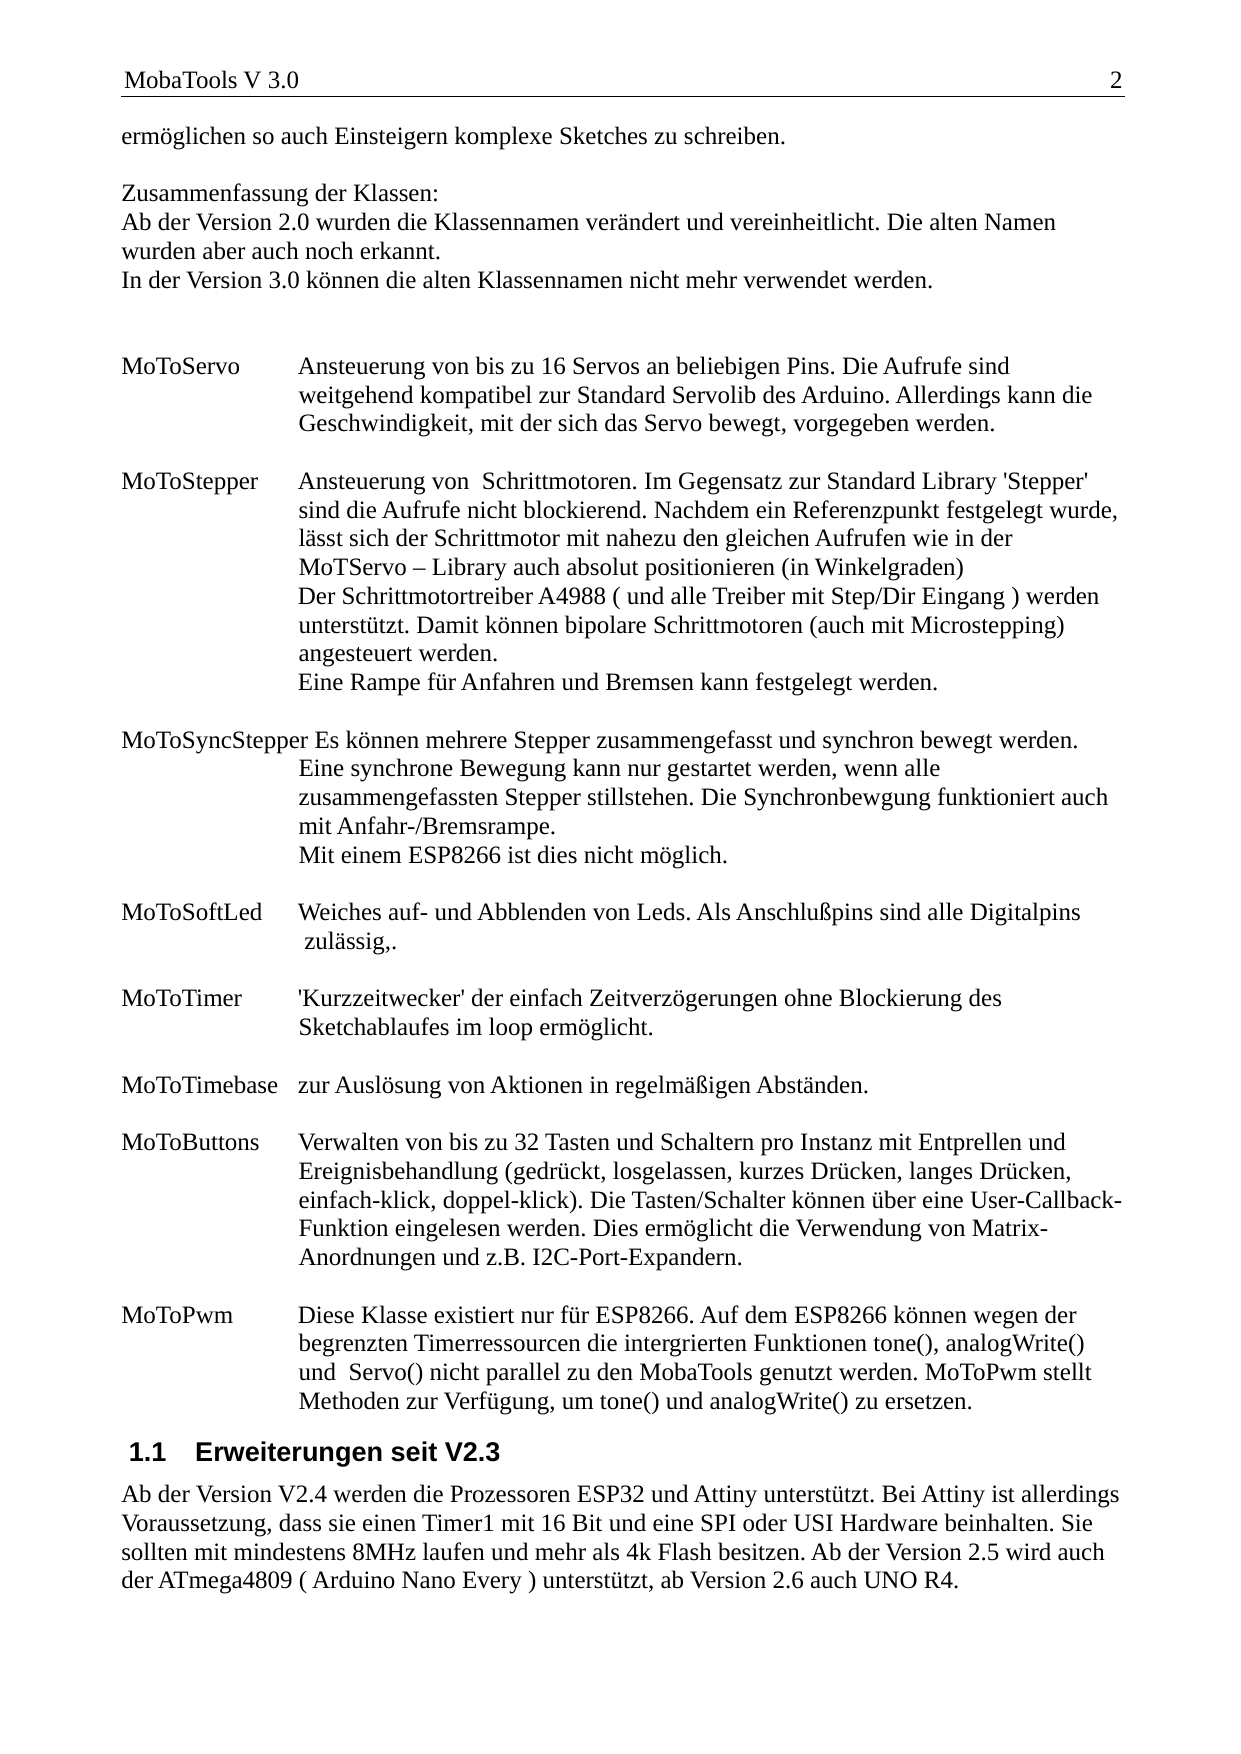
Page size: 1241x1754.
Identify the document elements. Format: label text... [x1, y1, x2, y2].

text Ab der Version V2.4 werden die Prozessoren ESP32 und Attiny unterstützt. Bei Attiny ist allerdings Voraussetzung, dass sie einen Timer1 mit 16 Bit und eine SPI oder USI Hardware beinhalten. Sie sollten mit mindestens 8MHz laufen und mehr als 4k Flash besitzen. Ab der Version 2.5 wird auch der ATmega4809 ( Arduino Nano Every ) unterstützt, ab Version 2.6 auch UNO R4. [121, 1479, 1125, 1594]
text MoToTimer 'Kurzzeitwecker' der einfach Zeitverzögerungen ohne Blockierung des Sketchablaufes im loop ermöglicht. [121, 983, 1125, 1041]
text Der Schrittmotortreiber A4988 ( und alle Treiber mit Step/Dir Eingang ) werden unterstützt. Damit können bipolare Schrittmotoren (auch mit Microstepping) angesteuert werden. [121, 581, 1125, 667]
text In der Version 3.0 können die alten Klassennamen nicht mehr verwendet werden. [121, 265, 1125, 293]
text MoToPwm Diese Klasse existiert nur für ESP8266. Auf dem ESP8266 können wegen der begrenzten Timerressourcen die intergrierten Funktionen tone(), analogWrite() und Servo() nicht parallel zu den MobaTools genutzt werden. MoToPwm stellt Methoden zur Verfügung, um tone() und analogWrite() zu ersetzen. [121, 1300, 1125, 1415]
subtitle Erweiterungen seit V2.3 [121, 1436, 1125, 1467]
text MoToTimebase zur Auslösung von Aktionen in regelmäßigen Abständen. [121, 1070, 1125, 1098]
text ermöglichen so auch Einsteigern komplexe Sketches zu schreiben. [121, 121, 1125, 150]
text MoToSoftLed Weiches auf- und Abblenden von Leds. Als Anschlußpins sind alle Digitalpins zulässig,. [121, 897, 1125, 955]
text Eine Rampe für Anfahren und Bremsen kann festgelegt werden. [121, 667, 1125, 696]
text MoToStepper Ansteuerung von Schrittmotoren. Im Gegensatz zur Standard Library 'Stepper' sind die Aufrufe nicht blockierend. Nachdem ein Referenzpunkt festgelegt wurde, lässt sich der Schrittmotor mit nahezu den gleichen Aufrufen wie in der MoTServo – Library auch absolut positionieren (in Winkelgraden) [121, 466, 1125, 581]
text MoToServo Ansteuerung von bis zu 16 Servos an beliebigen Pins. Die Aufrufe sind weitgehend kompatibel zur Standard Servolib des Arduino. Allerdings kann die Geschwindigkeit, mit der sich das Servo bewegt, vorgegeben werden. [121, 351, 1125, 437]
text MoToButtons Verwalten von bis zu 32 Tasten und Schaltern pro Instanz mit Entprellen und Ereignisbehandlung (gedrückt, losgelassen, kurzes Drücken, langes Drücken, einfach-klick, doppel-klick). Die Tasten/Schalter können über eine User-Callback-Funktion eingelesen werden. Dies ermöglicht die Verwendung von Matrix-Anordnungen und z.B. I2C-Port-Expandern. [121, 1127, 1125, 1271]
text Ab der Version 2.0 wurden die Klassennamen verändert und vereinheitlicht. Die alten Namen wurden aber auch noch erkannt. [121, 207, 1125, 265]
text Zusammenfassung der Klassen: [121, 178, 1125, 207]
text MoToSyncStepper Es können mehrere Stepper zusammengefasst und synchron bewegt werden. Eine synchrone Bewegung kann nur gestartet werden, wenn alle zusammengefassten Stepper stillstehen. Die Synchronbewgung funktioniert auch mit Anfahr-/Bremsrampe. Mit einem ESP8266 ist dies nicht möglich. [121, 725, 1125, 868]
